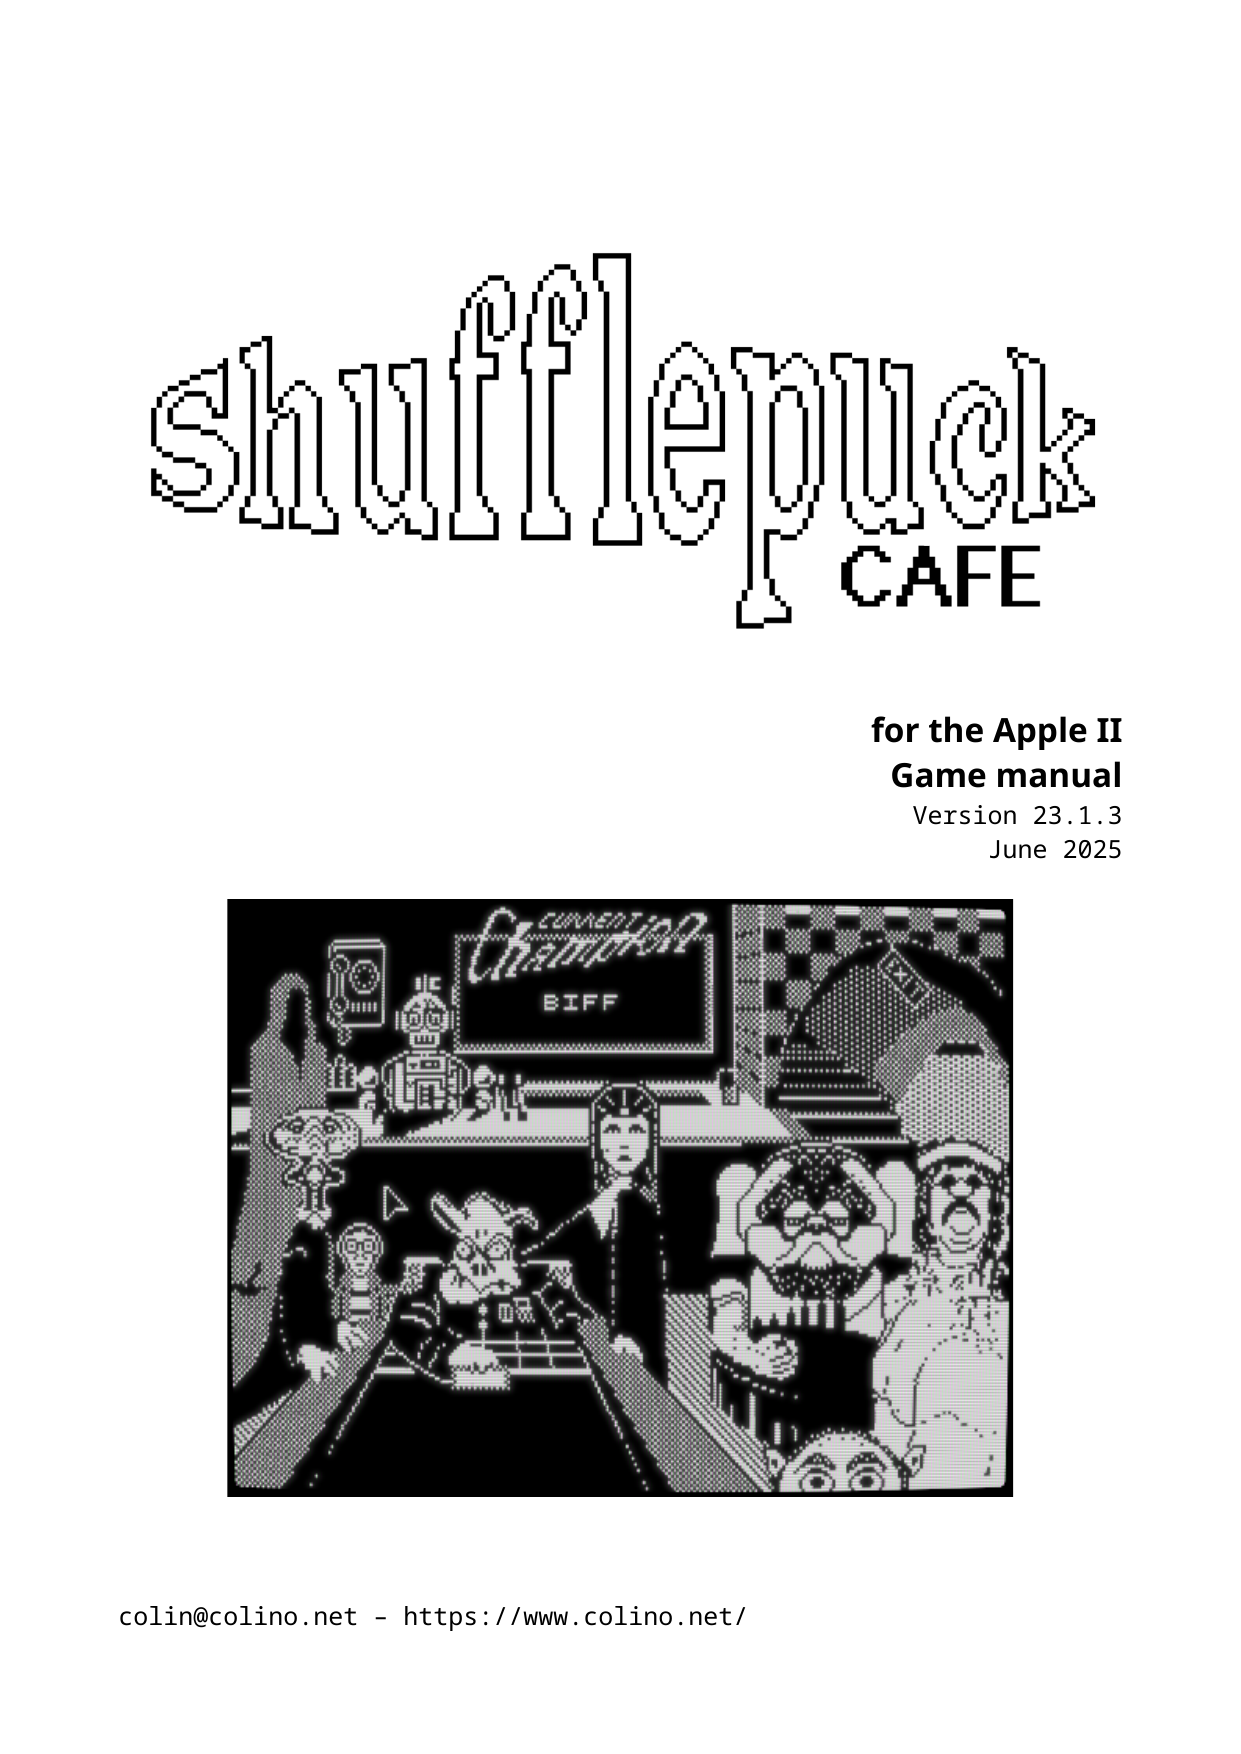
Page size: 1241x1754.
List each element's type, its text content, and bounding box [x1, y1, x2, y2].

text for the Apple II [118, 707, 1122, 752]
picture [227, 899, 1014, 1497]
text colin@colino.net – https://www.colino.net/ [118, 1599, 1122, 1633]
picture [118, 220, 1123, 673]
text Version 23.1.3 [118, 798, 1122, 832]
text Game manual [118, 752, 1122, 798]
text June 2025 [118, 832, 1122, 866]
